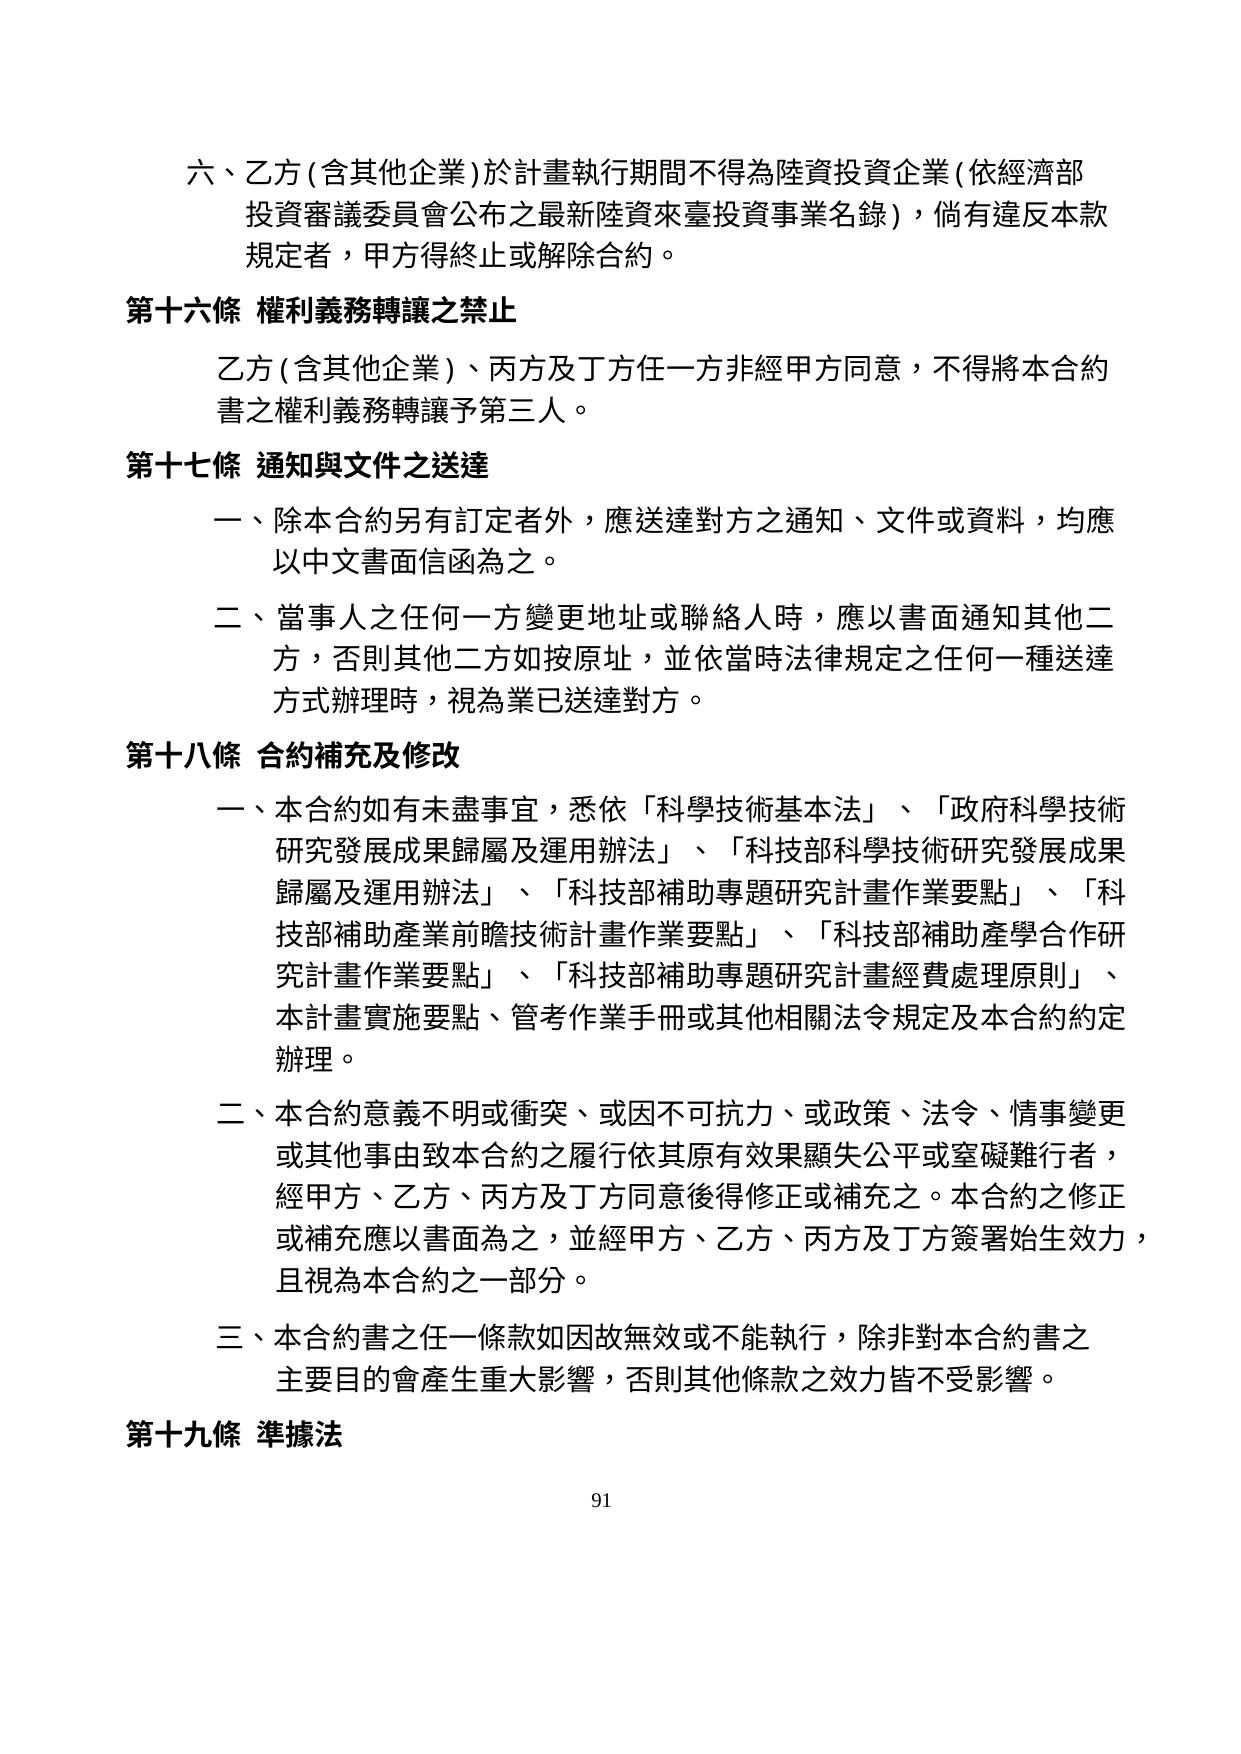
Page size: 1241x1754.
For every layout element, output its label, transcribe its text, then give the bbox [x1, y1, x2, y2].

subtitle 第十九條 準據法 [125, 1412, 1128, 1453]
text 一、除本合約另有訂定者外，應送達對方之通知、文件或資料，均應以中文書面信函為之。 [213, 498, 1117, 581]
text 第十七條 通知與文件之送達 [125, 443, 1110, 484]
text 一、本合約如有未盡事宜，悉依「科學技術基本法」、「政府科學技術研究發展成果歸屬及運用辦法」、「科技部科學技術研究發展成果歸屬及運用辦法」、「科技部補助專題研究計畫作業要點」、「科技部補助產業前瞻技術計畫作業要點」、「科技部補助產學合作研究計畫作業要點」、「科技部補助專題研究計畫經費處理原則」、本計畫實施要點、管考作業手冊或其他相關法令規定及本合約約定辦理。 [216, 787, 1128, 1078]
text 二、本合約意義不明或衝突、或因不可抗力、或政策、法令、情事變更或其他事由致本合約之履行依其原有效果顯失公平或窒礙難行者，經甲方、乙方、丙方及丁方同意後得修正或補充之。本合約之修正或補充應以書面為之，並經甲方、乙方、丙方及丁方簽署始生效力，且視為本合約之一部分。 [216, 1091, 1128, 1299]
text 三、本合約書之任一條款如因故無效或不能執行，除非對本合約書之主要目的會產生重大影響，否則其他條款之效力皆不受影響。 [215, 1315, 1110, 1399]
text 六、乙方(含其他企業)於計畫執行期間不得為陸資投資企業(依經濟部投資審議委員會公布之最新陸資來臺投資事業名錄)，倘有違反本款規定者，甲方得終止或解除合約。 [186, 150, 1110, 275]
text 第十六條 權利義務轉讓之禁止 [125, 288, 1128, 330]
text 乙方(含其他企業)、丙方及丁方任一方非經甲方同意，不得將本合約書之權利義務轉讓予第三人。 [216, 346, 1110, 429]
text 二、當事人之任何一方變更地址或聯絡人時，應以書面通知其他二方，否則其他二方如按原址，並依當時法律規定之任何一種送達方式辦理時，視為業已送達對方。 [213, 595, 1117, 720]
subtitle 第十八條 合約補充及修改 [125, 733, 1128, 774]
